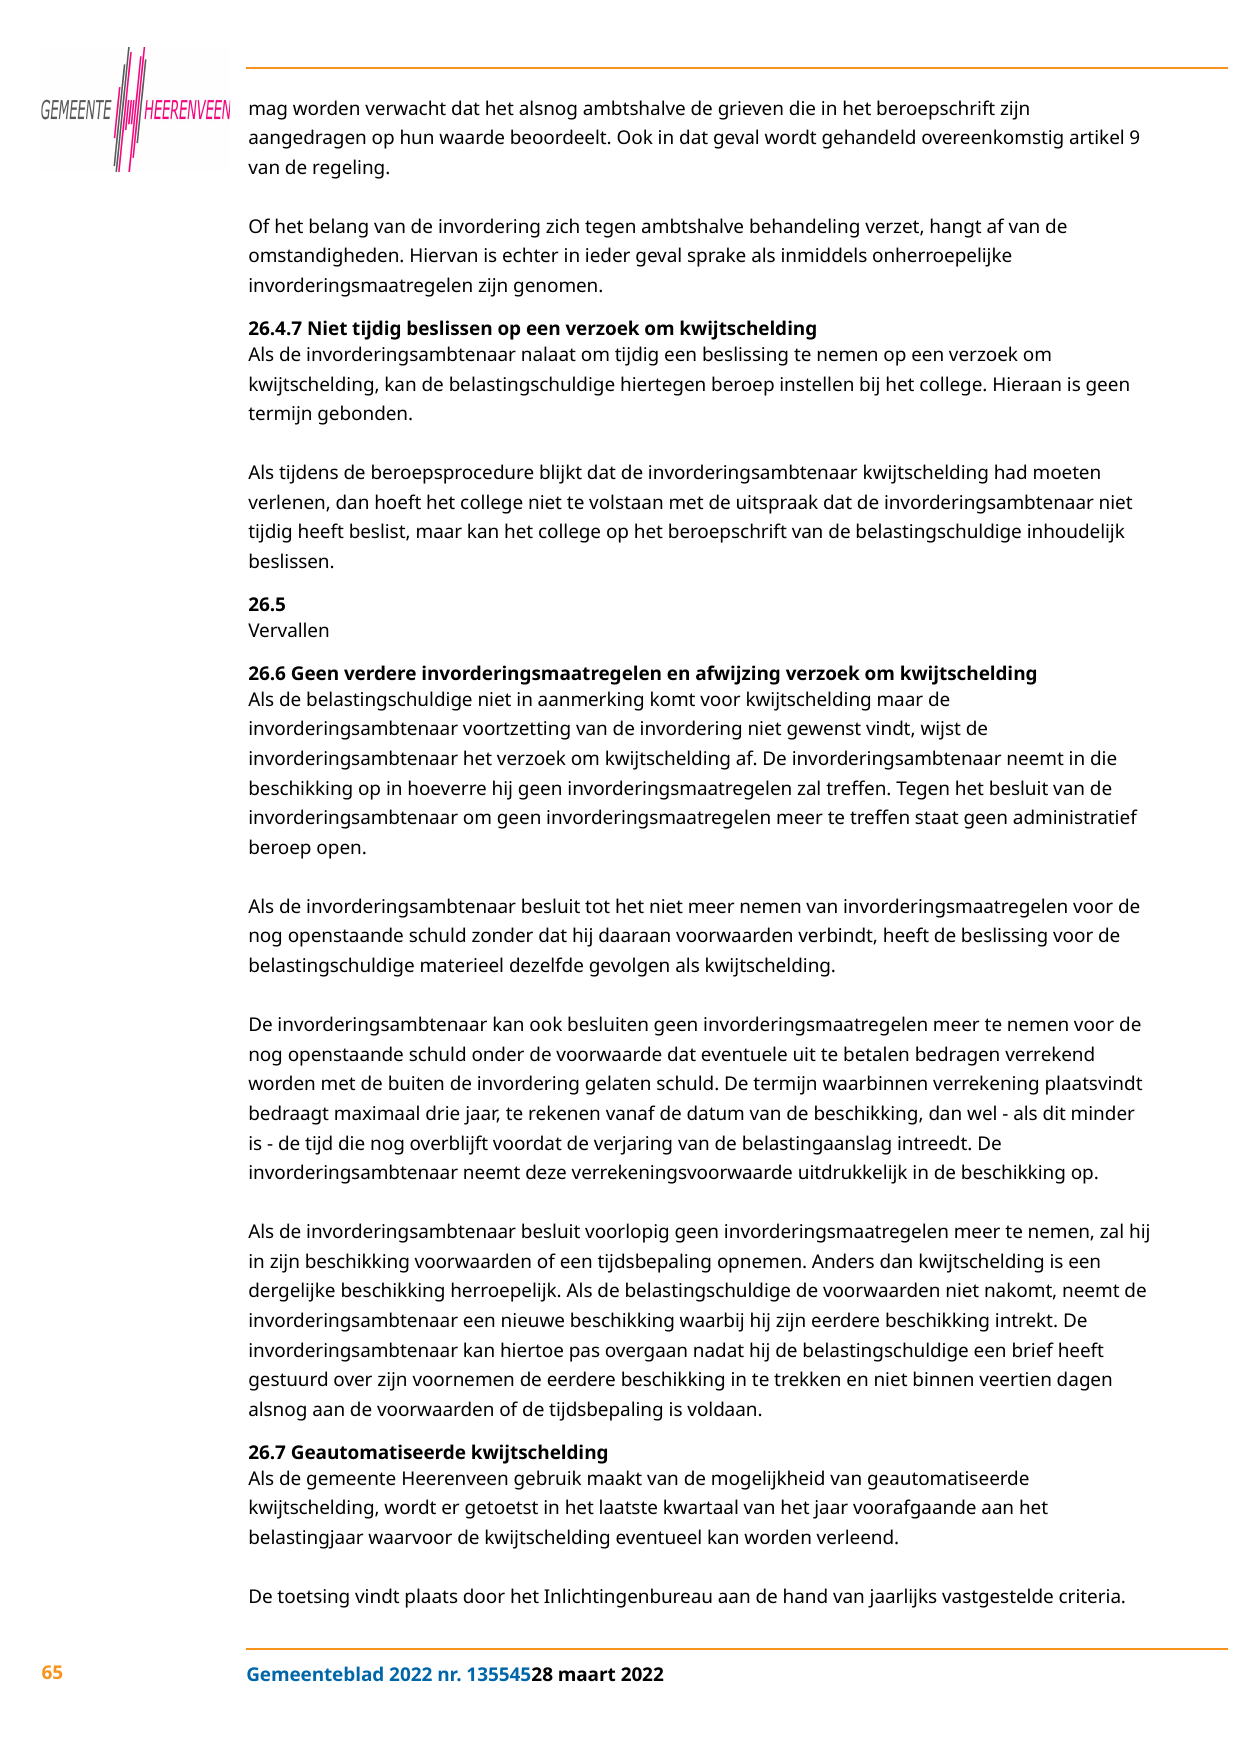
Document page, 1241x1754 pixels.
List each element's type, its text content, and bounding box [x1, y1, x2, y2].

text 26.7 Geautomatiseerde kwijtschelding [248, 1439, 1152, 1465]
text De invorderingsambtenaar kan ook besluiten geen invorderingsmaatregelen meer te nemen voor de nog openstaande schuld onder de voorwaarde dat eventuele uit te betalen bedragen verrekend worden met de buiten de invordering gelaten schuld. De termijn waarbinnen verrekening plaatsvindt bedraagt maximaal drie jaar, te rekenen vanaf de datum van de beschikking, dan wel - als dit minder is - de tijd die nog overblijft voordat de verjaring van de belastingaanslag intreedt. De invorderingsambtenaar neemt deze verrekeningsvoorwaarde uitdrukkelijk in de beschikking op. [248, 1011, 1152, 1185]
text Als de belastingschuldige niet in aanmerking komt voor kwijtschelding maar de invorderingsambtenaar voortzetting van de invordering niet gewenst vindt, wijst de invorderingsambtenaar het verzoek om kwijtschelding af. De invorderingsambtenaar neemt in die beschikking op in hoeverre hij geen invorderingsmaatregelen zal treffen. Tegen het besluit van de invorderingsambtenaar om geen invorderingsmaatregelen meer te treffen staat geen administratief beroep open. [248, 686, 1152, 859]
text 26.5 [248, 591, 1152, 617]
text Als de gemeente Heerenveen gebruik maakt van de mogelijkheid van geautomatiseerde kwijtschelding, wordt er getoetst in het laatste kwartaal van het jaar voorafgaande aan het belastingjaar waarvoor de kwijtschelding eventueel kan worden verleend. [248, 1465, 1152, 1550]
text 26.6 Geen verdere invorderingsmaatregelen en afwijzing verzoek om kwijtschelding [248, 660, 1152, 686]
text 26.4.7 Niet tijdig beslissen op een verzoek om kwijtschelding [248, 315, 1152, 341]
text mag worden verwacht dat het alsnog ambtshalve de grieven die in het beroepschrift zijn aangedragen op hun waarde beoordeelt. Ook in dat geval wordt gehandeld overeenkomstig artikel 9 van de regeling. [248, 95, 1152, 180]
text De toetsing vindt plaats door het Inlichtingenbureau aan de hand van jaarlijks vastgestelde criteria. [248, 1583, 1152, 1609]
text Vervallen [248, 617, 1152, 643]
text Als tijdens de beroepsprocedure blijkt dat de invorderingsambtenaar kwijtschelding had moeten verlenen, dan hoeft het college niet te volstaan met de uitspraak dat de invorderingsambtenaar niet tijdig heeft beslist, maar kan het college op het beroepschrift van de belastingschuldige inhoudelijk beslissen. [248, 459, 1152, 574]
text Als de invorderingsambtenaar besluit tot het niet meer nemen van invorderingsmaatregelen voor de nog openstaande schuld zonder dat hij daaraan voorwaarden verbindt, heeft de beslissing voor de belastingschuldige materieel dezelfde gevolgen als kwijtschelding. [248, 893, 1152, 978]
text Of het belang van de invordering zich tegen ambtshalve behandeling verzet, hangt af van de omstandigheden. Hiervan is echter in ieder geval sprake als inmiddels onherroepelijke invorderingsmaatregelen zijn genomen. [248, 213, 1152, 298]
text Als de invorderingsambtenaar nalaat om tijdig een beslissing te nemen op een verzoek om kwijtschelding, kan de belastingschuldige hiertegen beroep instellen bij het college. Hieraan is geen termijn gebonden. [248, 341, 1152, 426]
picture [41, 47, 231, 172]
text Als de invorderingsambtenaar besluit voorlopig geen invorderingsmaatregelen meer te nemen, zal hij in zijn beschikking voorwaarden of een tijdsbepaling opnemen. Anders dan kwijtschelding is een dergelijke beschikking herroepelijk. Als de belastingschuldige de voorwaarden niet nakomt, neemt de invorderingsambtenaar een nieuwe beschikking waarbij hij zijn eerdere beschikking intrekt. De invorderingsambtenaar kan hiertoe pas overgaan nadat hij de belastingschuldige een brief heeft gestuurd over zijn voornemen de eerdere beschikking in te trekken en niet binnen veertien dagen alsnog aan de voorwaarden of de tijdsbepaling is voldaan. [248, 1218, 1152, 1422]
